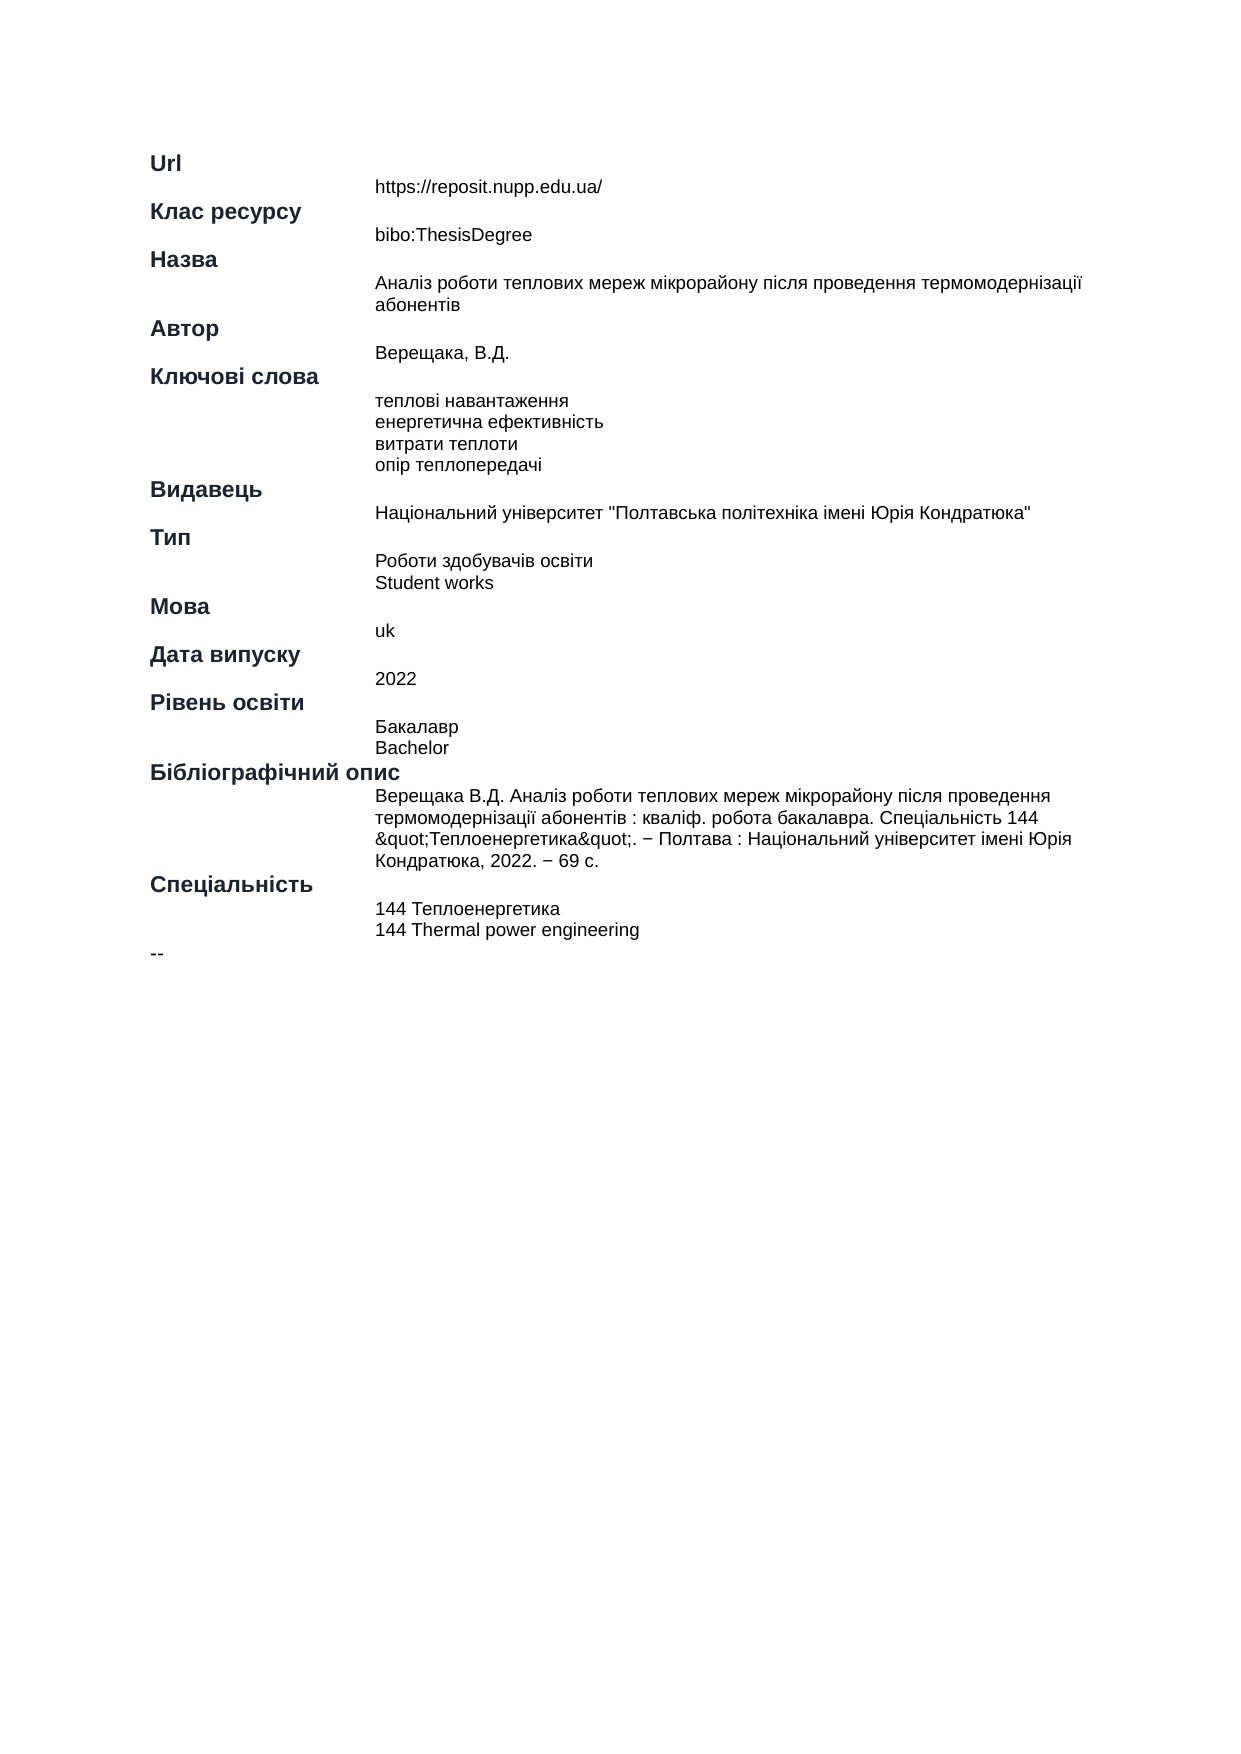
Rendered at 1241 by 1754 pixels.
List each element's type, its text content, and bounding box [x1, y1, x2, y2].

text Видавець [150, 476, 1090, 502]
text енергетична ефективність [375, 411, 1090, 433]
text Student works [375, 572, 1090, 593]
text Тип [150, 524, 1090, 550]
text Бібліографічний опис [150, 758, 1090, 785]
text Верещака, В.Д. [375, 342, 1090, 363]
text Аналіз роботи теплових мереж мікрорайону після проведення термомодернізації абонентів [375, 272, 1090, 315]
text 144 Thermal power engineering [375, 919, 1090, 941]
text теплові навантаження [375, 389, 1090, 411]
text uk [375, 619, 1090, 641]
text Мова [150, 593, 1090, 619]
text 2022 [375, 667, 1090, 689]
text Роботи здобувачів освіти [375, 550, 1090, 572]
text 144 Теплоенергетика [375, 897, 1090, 919]
text Автор [150, 315, 1090, 342]
text Ключові слова [150, 363, 1090, 389]
text Клас ресурсу [150, 198, 1090, 224]
text -- [150, 941, 1090, 964]
text Бакалавр [375, 715, 1090, 737]
text Дата випуску [150, 641, 1090, 667]
text витрати теплоти [375, 433, 1090, 454]
text Рівень освіти [150, 689, 1090, 715]
text bibo:ThesisDegree [375, 224, 1090, 246]
text Спеціальність [150, 871, 1090, 897]
text Верещака В.Д. Аналіз роботи теплових мереж мікрорайону після проведення термомодернізації абонентів : кваліф. робота бакалавра. Спеціальність 144 &quot;Теплоенергетика&quot;. − Полтава : Національний університет імені Юрія Кондратюка, 2022. − 69 с. [375, 785, 1090, 871]
text Bachelor [375, 737, 1090, 758]
text Url [150, 150, 1090, 176]
text опір теплопередачі [375, 454, 1090, 476]
text Національний університет "Полтавська політехніка імені Юрія Кондратюка" [375, 502, 1090, 524]
text https://reposit.nupp.edu.ua/ [375, 176, 1090, 198]
text Назва [150, 246, 1090, 272]
